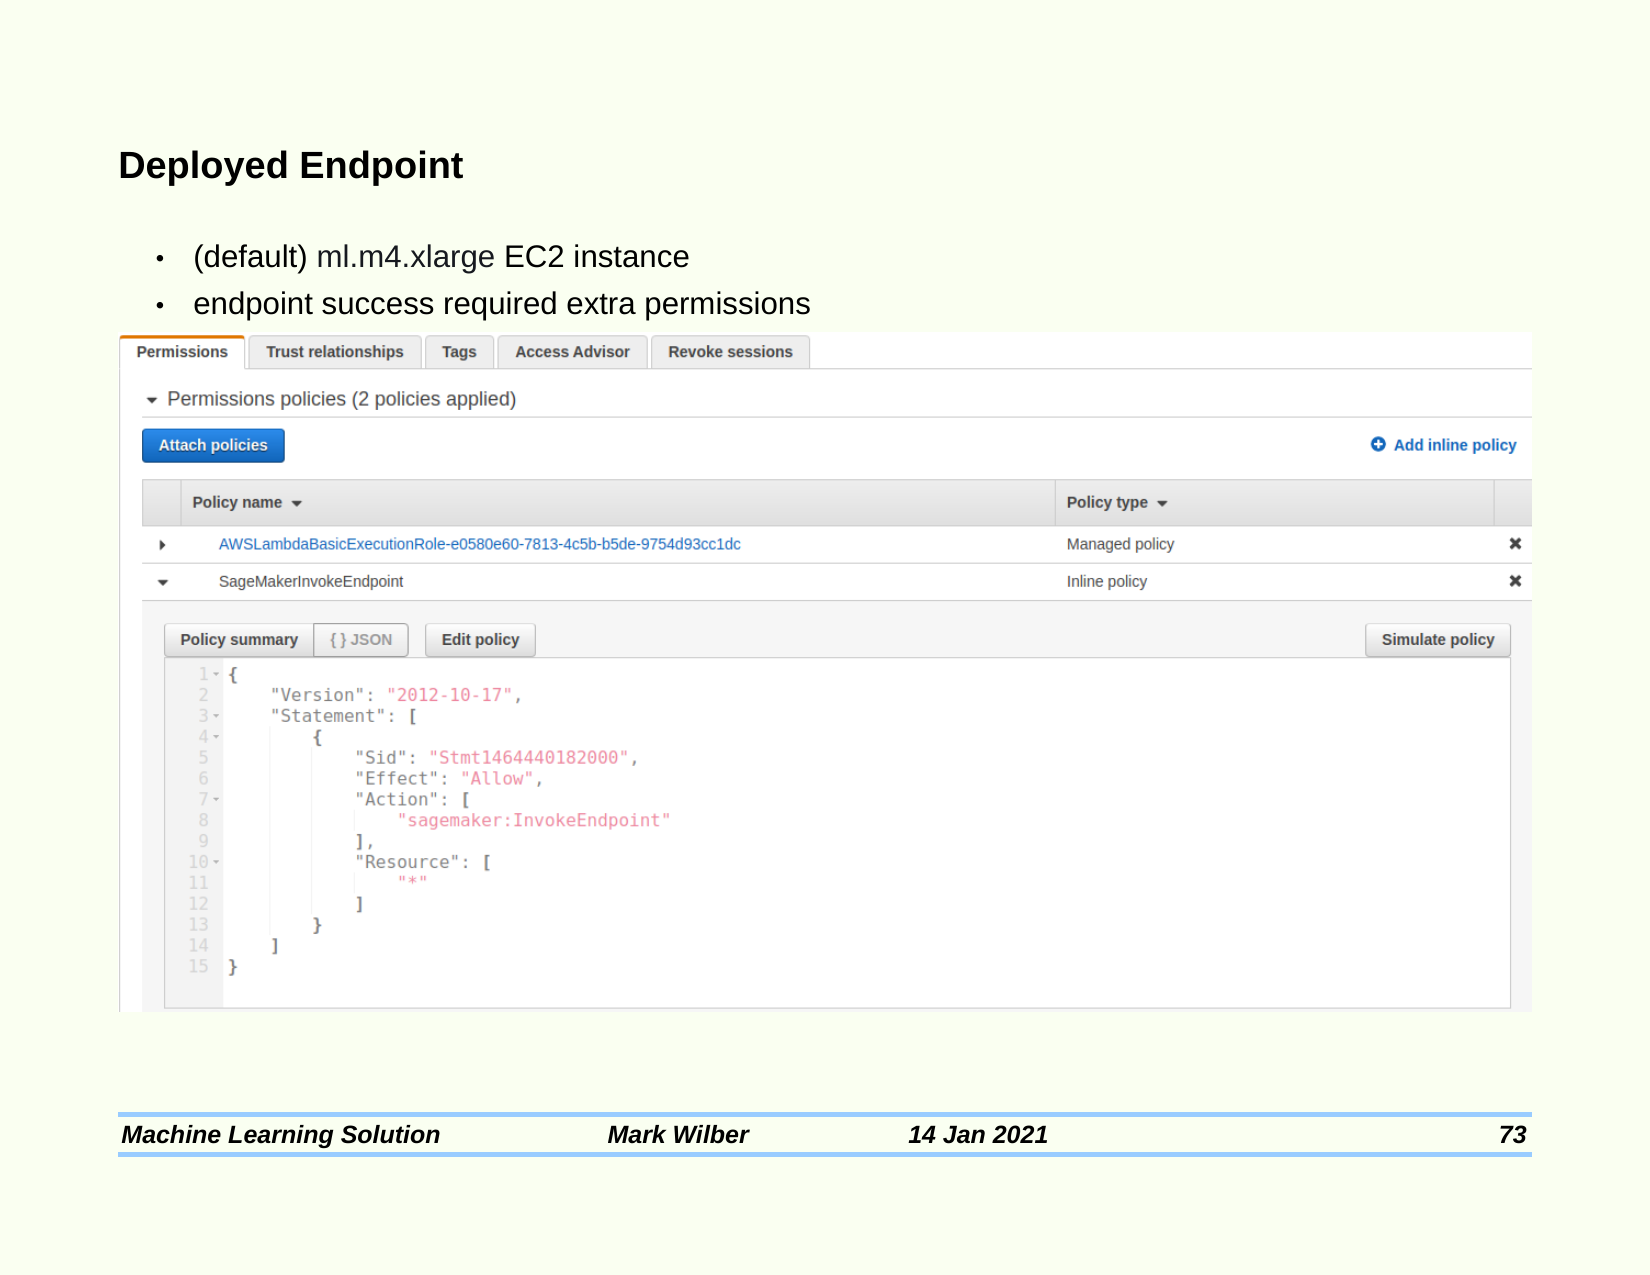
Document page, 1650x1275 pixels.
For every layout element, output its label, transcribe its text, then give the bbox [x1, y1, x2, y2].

list endpoint success required extra permissions [156, 286, 1532, 322]
picture [118, 332, 1532, 1012]
list (default) ml.m4.xlarge EC2 instance [156, 238, 1532, 274]
subtitle Deployed Endpoint [118, 143, 1532, 187]
